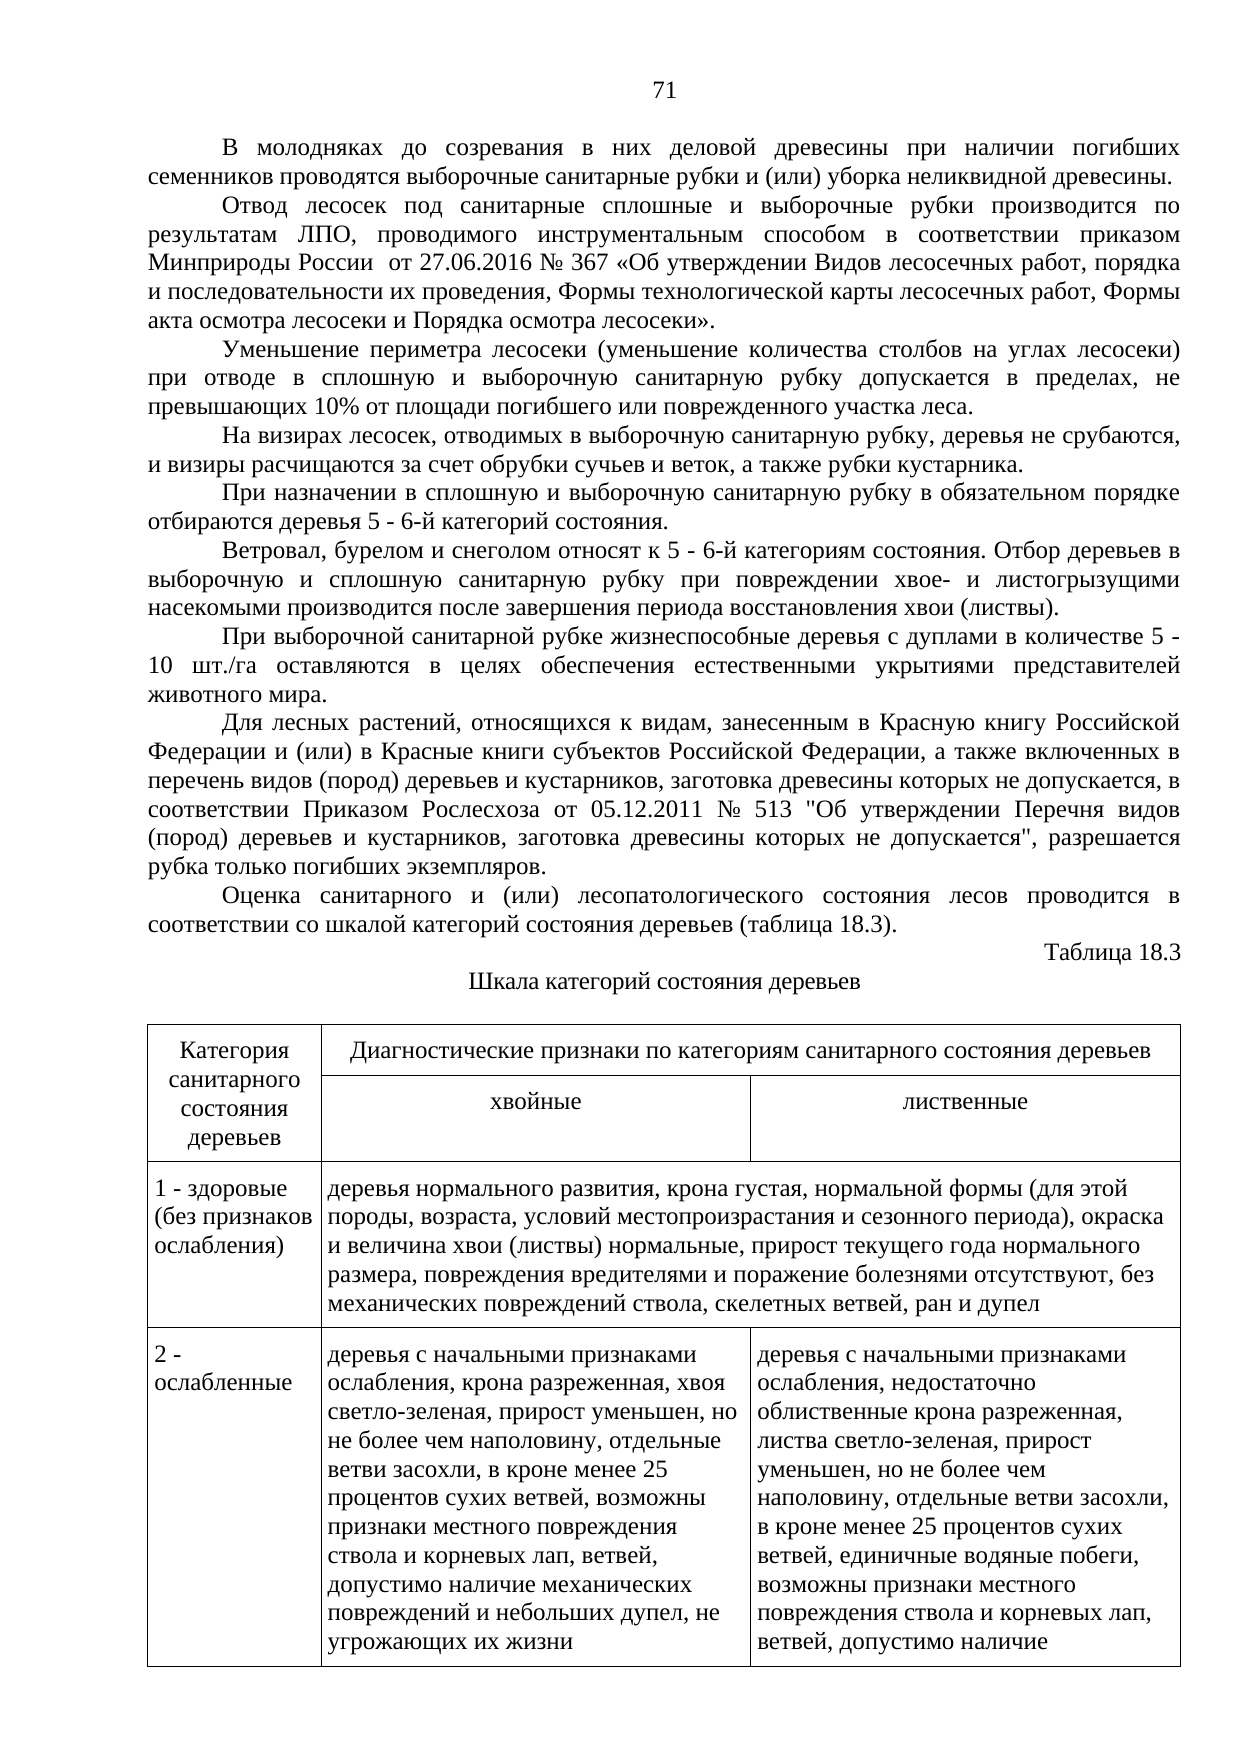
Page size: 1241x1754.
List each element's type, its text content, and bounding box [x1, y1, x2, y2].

text При выборочной санитарной рубке жизнеспособные деревья с дуплами в количестве 5 - 10 шт./га оставляются в целях обеспечения естественными укрытиями представителей животного мира. [148, 621, 1181, 707]
text Уменьшение периметра лесосеки (уменьшение количества столбов на углах лесосеки) при отводе в сплошную и выборочную санитарную рубку допускается в пределах, не превышающих 10% от площади погибшего или поврежденного участка леса. [148, 334, 1181, 420]
text Для лесных растений, относящихся к видам, занесенным в Красную книгу Российской Федерации и (или) в Красные книги субъектов Российской Федерации, а также включенных в перечень видов (пород) деревьев и кустарников, заготовка древесины которых не допускается, в соответствии Приказом Рослесхоза от 05.12.2011 № 513 "Об утверждении Перечня видов (пород) деревьев и кустарников, заготовка древесины которых не допускается", разрешается рубка только погибших экземпляров. [148, 707, 1181, 880]
table_header Категория санитарного состояния деревьев [148, 1025, 321, 1161]
text Таблица 18.3 [148, 937, 1181, 966]
text На визирах лесосек, отводимых в выборочную санитарную рубку, деревья не срубаются, и визиры расчищаются за счет обрубки сучьев и веток, а также рубки кустарника. [148, 420, 1181, 477]
text Шкала категорий состояния деревьев [148, 966, 1181, 995]
table_cell лиственные [751, 1076, 1180, 1161]
table_header Диагностические признаки по категориям санитарного состояния деревьев [322, 1025, 1180, 1075]
text Отвод лесосек под санитарные сплошные и выборочные рубки производится по результатам ЛПО, проводимого инструментальным способом в соответствии приказом Минприроды России от 27.06.2016 № 367 «Об утверждении Видов лесосечных работ, порядка и последовательности их проведения, Формы технологической карты лесосечных работ, Формы акта осмотра лесосеки и Порядка осмотра лесосеки». [148, 190, 1181, 334]
table_cell деревья с начальными признаками ослабления, недостаточно облиственные крона разреженная, листва светло-зеленая, прирост уменьшен, но не более чем наполовину, отдельные ветви засохли, в кроне менее 25 процентов сухих ветвей, единичные водяные побеги, возможны признаки местного повреждения ствола и корневых лап, ветвей, допустимо наличие [751, 1328, 1180, 1666]
table_cell 2 - ослабленные [148, 1328, 321, 1666]
text В молодняках до созревания в них деловой древесины при наличии погибших семенников проводятся выборочные санитарные рубки и (или) уборка неликвидной древесины. [148, 132, 1181, 190]
table_cell хвойные [322, 1076, 750, 1161]
text Ветровал, бурелом и снеголом относят к 5 - 6-й категориям состояния. Отбор деревьев в выборочную и сплошную санитарную рубку при повреждении хвое- и листогрызущими насекомыми производится после завершения периода восстановления хвои (листвы). [148, 535, 1181, 621]
table_cell деревья нормального развития, крона густая, нормальной формы (для этой породы, возраста, условий местопроизрастания и сезонного периода), окраска и величина хвои (листвы) нормальные, прирост текущего года нормального размера, повреждения вредителями и поражение болезнями отсутствуют, без механических повреждений ствола, скелетных ветвей, ран и дупел [322, 1162, 1180, 1327]
text Оценка санитарного и (или) лесопатологического состояния лесов проводится в соответствии со шкалой категорий состояния деревьев (таблица 18.3). [148, 880, 1181, 937]
text При назначении в сплошную и выборочную санитарную рубку в обязательном порядке отбираются деревья 5 - 6-й категорий состояния. [148, 477, 1181, 535]
table_cell деревья с начальными признаками ослабления, крона разреженная, хвоя светло-зеленая, прирост уменьшен, но не более чем наполовину, отдельные ветви засохли, в кроне менее 25 процентов сухих ветвей, возможны признаки местного повреждения ствола и корневых лап, ветвей, допустимо наличие механических повреждений и небольших дупел, не угрожающих их жизни [322, 1328, 750, 1666]
table_cell 1 - здоровые (без признаков ослабления) [148, 1162, 321, 1327]
